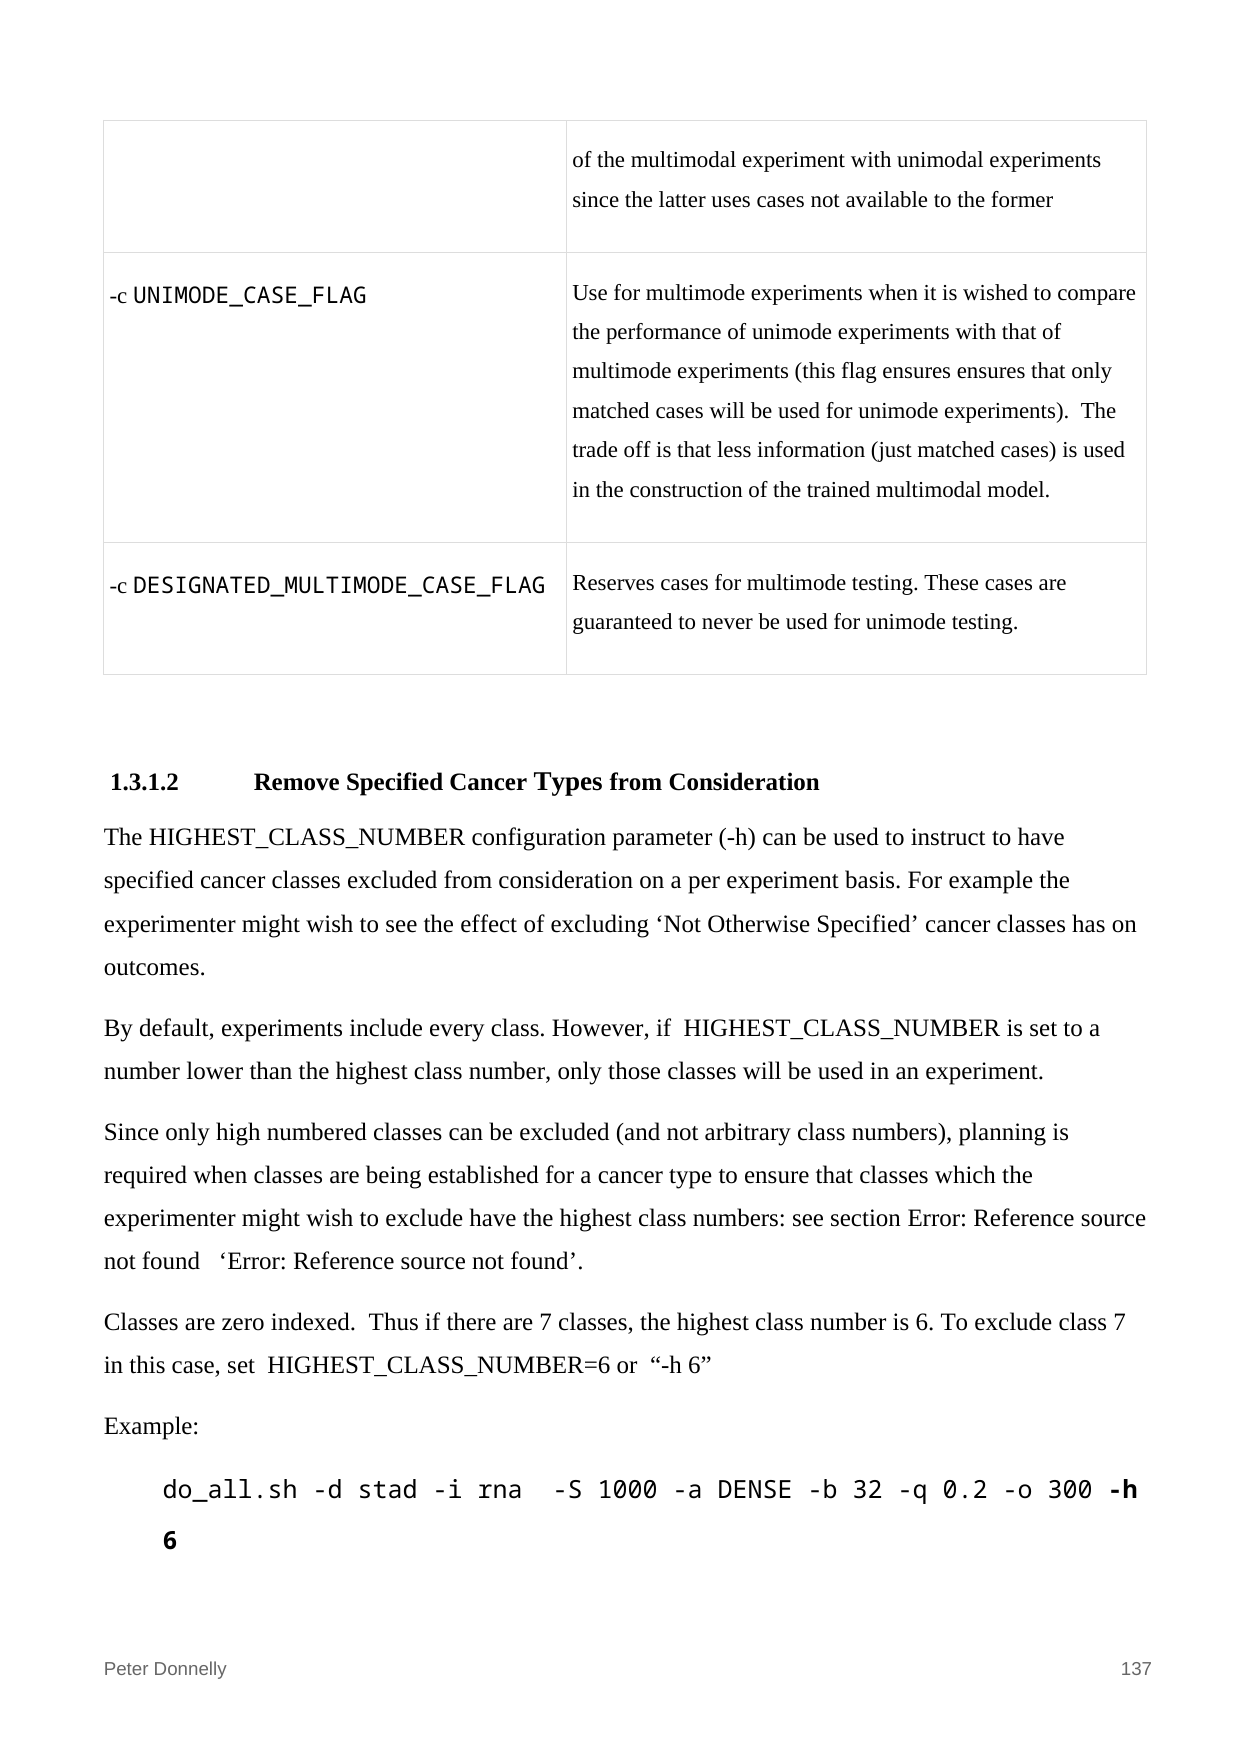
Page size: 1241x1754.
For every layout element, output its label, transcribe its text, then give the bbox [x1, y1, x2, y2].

table_cell of the multimodal experiment with unimodal experiments since the latter uses cases not available to the former [567, 121, 1146, 252]
text Classes are zero indexed. Thus if there are 7 classes, the highest class number is 6. To exclude class 7 in this case, set HIGHEST_CLASS_NUMBER=6 or “-h 6” [103, 1307, 1146, 1379]
table_cell -c UNIMODE_CASE_FLAG [104, 253, 566, 542]
text The HIGHEST_CLASS_NUMBER configuration parameter (-h) can be used to instruct to have specified cancer classes excluded from consideration on a per experiment basis. For example the experimenter might wish to see the effect of excluding ‘Not Otherwise Specified’ cancer classes has on outcomes. [103, 822, 1146, 981]
table_cell [104, 121, 566, 252]
table_cell -c DESIGNATED_MULTIMODE_CASE_FLAG [104, 543, 566, 674]
subtitle Remove Specified Cancer Types from Consideration [103, 765, 1146, 796]
text Since only high numbered classes can be excluded (and not arbitrary class numbers), planning is required when classes are being established for a cancer type to ensure that classes which the experimenter might wish to exclude have the highest class numbers: see section Error: Reference source not found ‘Error: Reference source not found’. [103, 1117, 1146, 1275]
text Example: [103, 1411, 1146, 1439]
text By default, experiments include every class. However, if HIGHEST_CLASS_NUMBER is set to a number lower than the highest class number, only those classes will be used in an experiment. [103, 1013, 1146, 1084]
table_cell Reserves cases for multimode testing. These cases are guaranteed to never be used for unimode testing. [567, 543, 1146, 674]
table_cell Use for multimode experiments when it is wished to compare the performance of unimode experiments with that of multimode experiments (this flag ensures ensures that only matched cases will be used for unimode experiments). The trade off is that less information (just matched cases) is used in the construction of the trained multimodal model. [567, 253, 1146, 542]
text do_all.sh -d stad -i rna -S 1000 -a DENSE -b 32 -q 0.2 -o 300 -h 6 [162, 1472, 1146, 1557]
